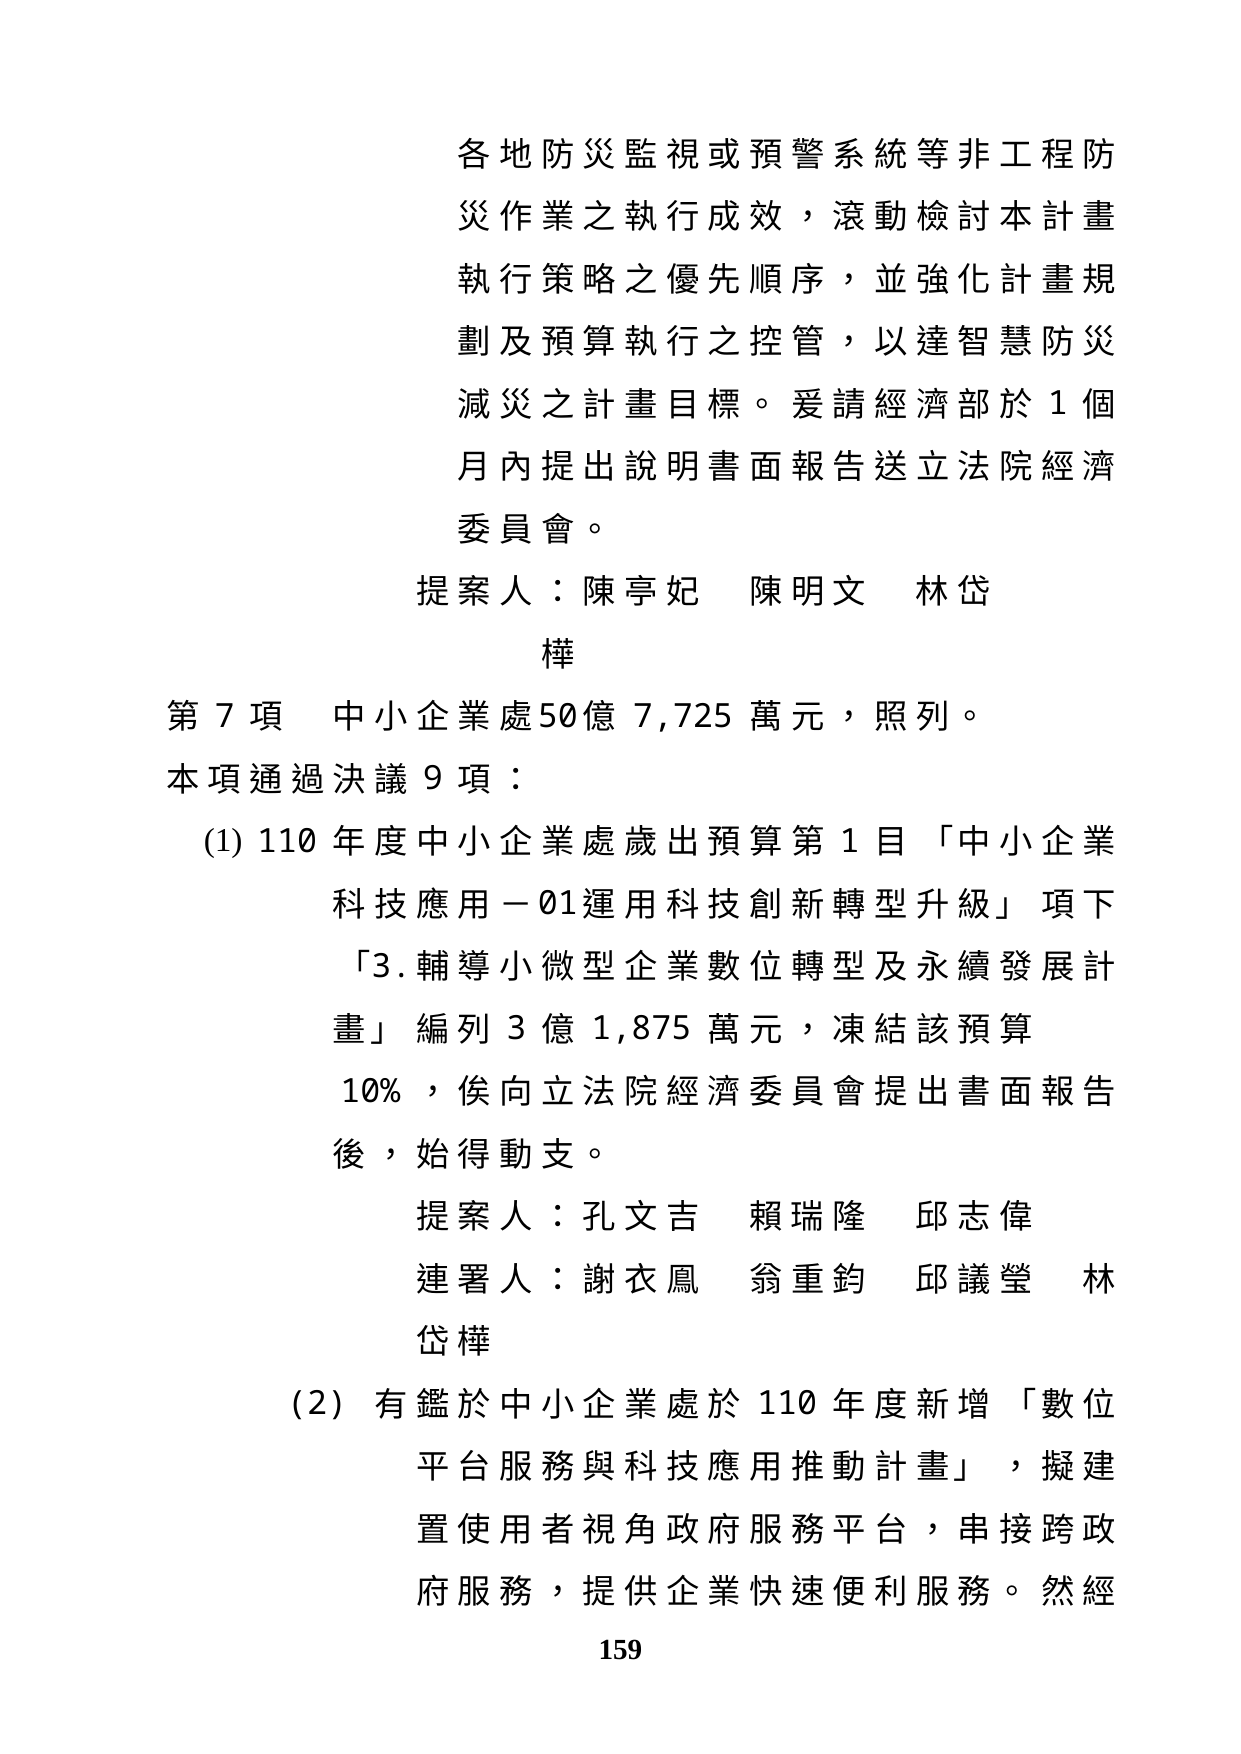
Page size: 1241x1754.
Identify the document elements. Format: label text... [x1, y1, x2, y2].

text 提案人：陳亭妃 陳明文 林岱樺 [398, 548, 1016, 673]
text 本項通過決議9項： [155, 735, 1120, 798]
text 第7項 中小企業處50億7,725萬元，照列。 [155, 673, 1120, 735]
list 110年度中小企業處歲出預算第1目「中小企業科技應用－01運用科技創新轉型升級」項下「3.輔導小微型企業數位轉型及永續發展計畫」編列3億1,875萬元，凍結該預算10%，俟向立法院經濟委員會提出書面報告後，始得動支。 [189, 798, 1120, 1173]
list 有鑑於中小企業處於110年度新增「數位平台服務與科技應用推動計畫」，擬建置使用者視角政府服務平台，串接跨政府服務，提供企業快速便利服務。然經 [273, 1360, 1120, 1610]
list 各地防災監視或預警系統等非工程防災作業之執行成效，滾動檢討本計畫執行策略之優先順序，並強化計畫規劃及預算執行之控管，以達智慧防災減災之計畫目標。爰請經濟部於1個月內提出說明書面報告送立法院經濟委員會。 [273, 110, 1120, 548]
text 連署人：謝衣鳯 翁重鈞 邱議瑩 林岱樺 [394, 1235, 1120, 1360]
text 提案人：孔文吉 賴瑞隆 邱志偉 [394, 1173, 1120, 1235]
